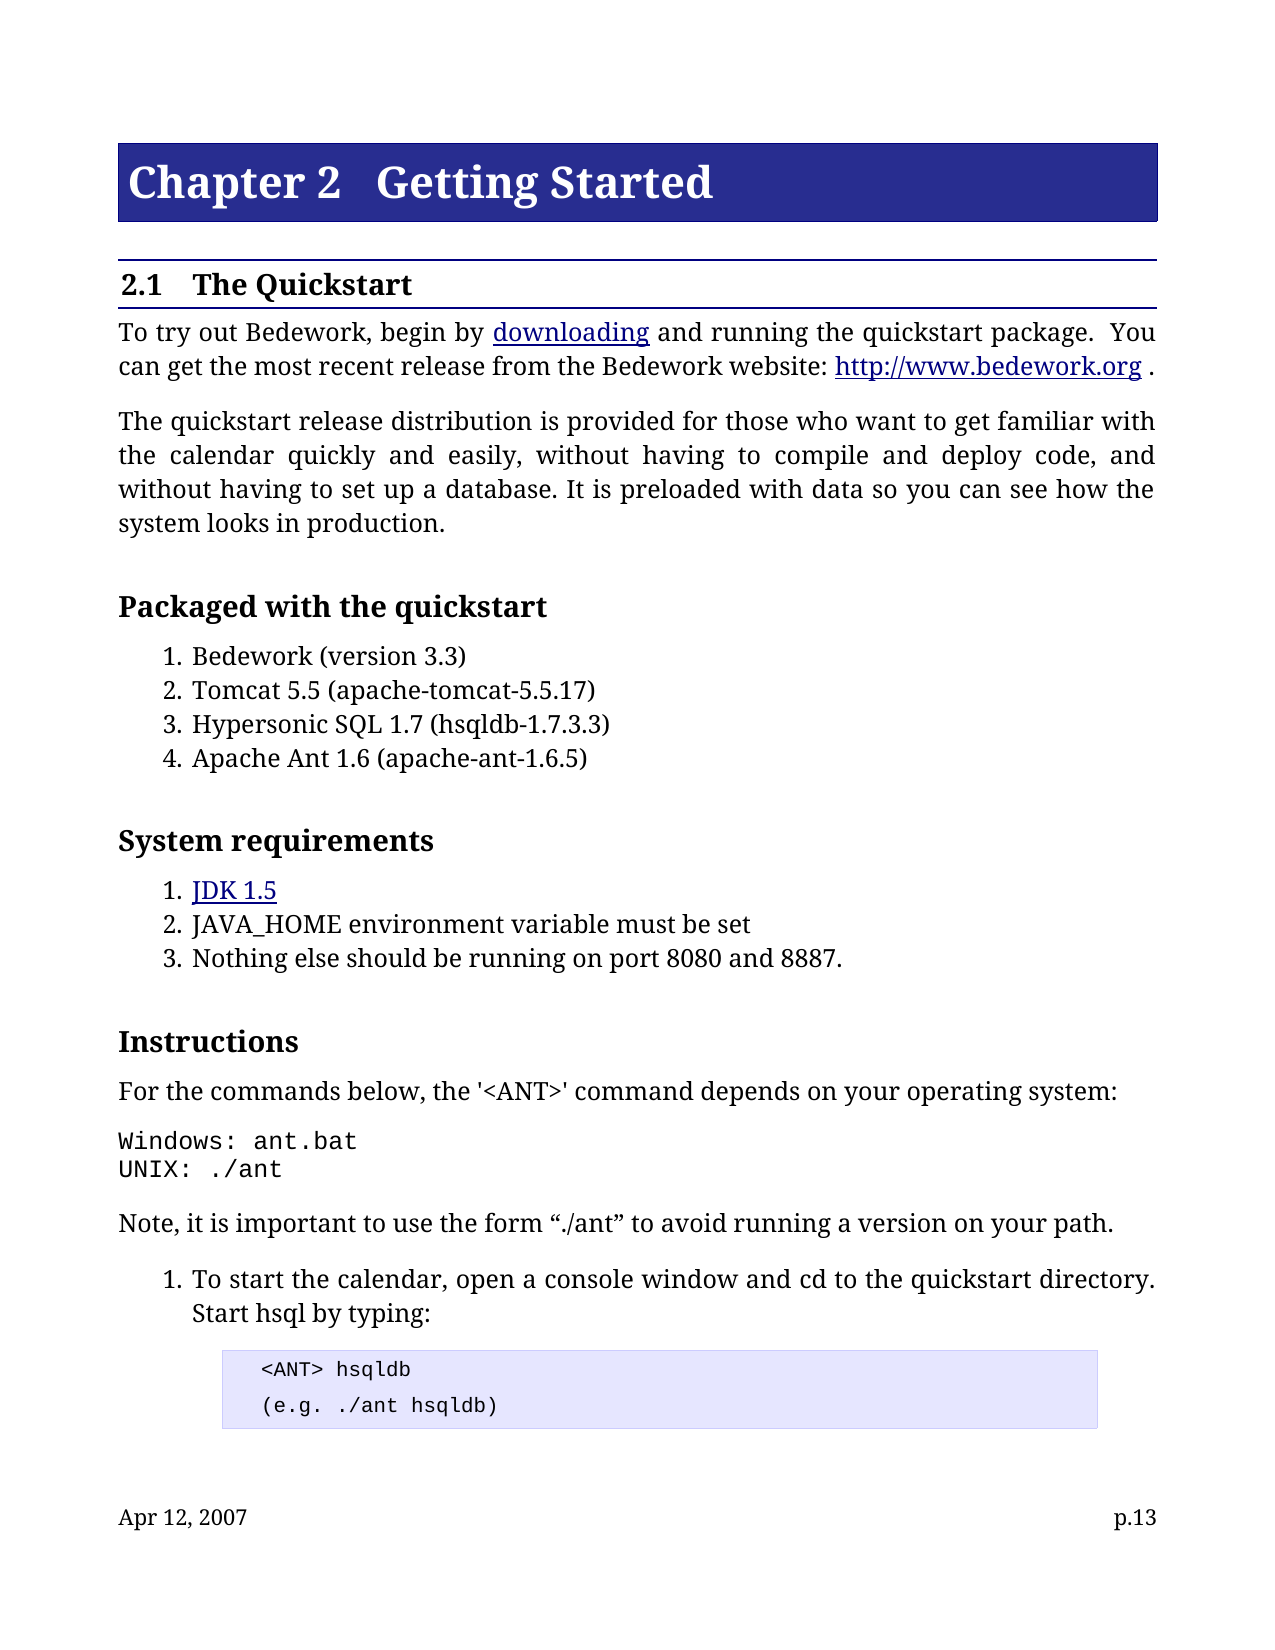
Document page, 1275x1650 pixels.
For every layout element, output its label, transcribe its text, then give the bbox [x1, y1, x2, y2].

list <ANT> hsqldb (e.g. ./ant hsqldb) [223, 1351, 1097, 1428]
subtitle The Quickstart [118, 261, 1157, 307]
text For the commands below, the '<ANT>' command depends on your operating system: [118, 1073, 1157, 1107]
text Note, it is important to use the form “./ant” to avoid running a version on your path. [118, 1206, 1157, 1240]
subtitle Getting Started [119, 144, 1157, 221]
subtitle Packaged with the quickstart [118, 586, 1157, 626]
list JDK 1.5 [162, 873, 1157, 907]
subtitle System requirements [118, 821, 1157, 860]
list Nothing else should be running on port 8080 and 8887. [162, 941, 1157, 975]
subtitle Instructions [118, 1021, 1157, 1061]
list Apache Ant 1.6 (apache-ant-1.6.5) [162, 741, 1157, 775]
text To try out Bedework, begin by downloading and running the quickstart package. You can get the most recent release from the Bedework website: http://www.bedework.org . [118, 315, 1157, 383]
list JAVA_HOME environment variable must be set [162, 907, 1157, 941]
list Tomcat 5.5 (apache-tomcat-5.5.17) [162, 672, 1157, 707]
list Bedework (version 3.3) [162, 638, 1157, 672]
list Hypersonic SQL 1.7 (hsqldb-1.7.3.3) [162, 707, 1157, 741]
text Windows: ant.bat UNIX: ./ant [118, 1128, 1157, 1185]
text The quickstart release distribution is provided for those who want to get familiar with the calendar quickly and easily, without having to compile and deploy code, and without having to set up a database. It is preloaded with data so you can see how the system looks in production. [118, 404, 1157, 540]
list To start the calendar, open a console window and cd to the quickstart directory. Start hsql by typing: [162, 1261, 1157, 1329]
